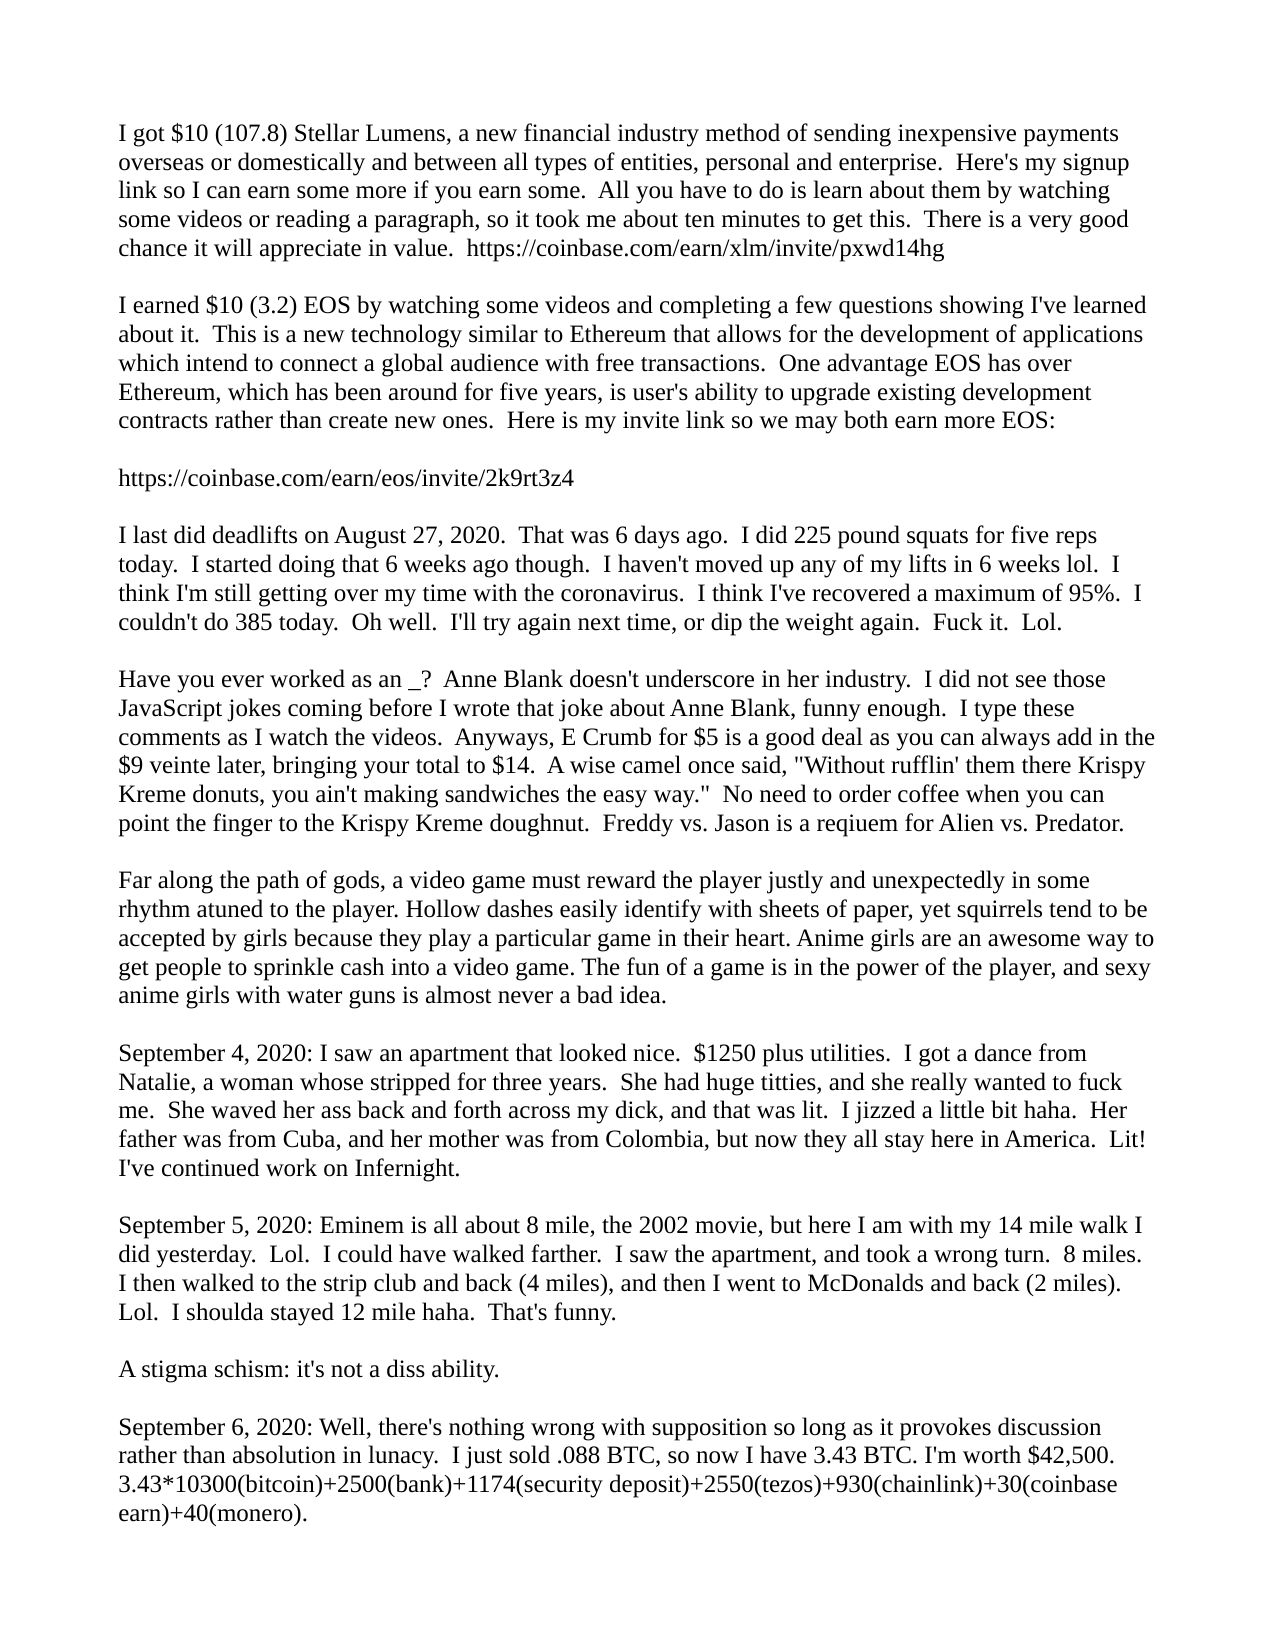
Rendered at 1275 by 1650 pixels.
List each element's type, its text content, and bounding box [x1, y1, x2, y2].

text https://coinbase.com/earn/eos/invite/2k9rt3z4 [118, 463, 1157, 492]
text Have you ever worked as an _? Anne Blank doesn't underscore in her industry. I did not see those JavaScript jokes coming before I wrote that joke about Anne Blank, funny enough. I type these comments as I watch the videos. Anyways, E Crumb for $5 is a good deal as you can always add in the $9 veinte later, bringing your total to $14. A wise camel once said, "Without rufflin' them there Krispy Kreme donuts, you ain't making sandwiches the easy way." No need to order coffee when you can point the finger to the Krispy Kreme doughnut. Freddy vs. Jason is a reqiuem for Alien vs. Predator. [118, 664, 1157, 837]
text I earned $10 (3.2) EOS by watching some videos and completing a few questions showing I've learned about it. This is a new technology similar to Ethereum that allows for the development of applications which intend to connect a global audience with free transactions. One advantage EOS has over Ethereum, which has been around for five years, is user's ability to upgrade existing development contracts rather than create new ones. Here is my invite link so we may both earn more EOS: [118, 291, 1157, 434]
text I last did deadlifts on August 27, 2020. That was 6 days ago. I did 225 pound squats for five reps today. I started doing that 6 weeks ago though. I haven't moved up any of my lifts in 6 weeks lol. I think I'm still getting over my time with the coronavirus. I think I've recovered a maximum of 95%. I couldn't do 385 today. Oh well. I'll try again next time, or dip the weight again. Fuck it. Lol. [118, 521, 1157, 636]
text I got $10 (107.8) Stellar Lumens, a new financial industry method of sending inexpensive payments overseas or domestically and between all types of entities, personal and enterprise. Here's my signup link so I can earn some more if you earn some. All you have to do is learn about them by watching some videos or reading a paragraph, so it took me about ten minutes to get this. There is a very good chance it will appreciate in value. https://coinbase.com/earn/xlm/invite/pxwd14hg [118, 118, 1157, 262]
text September 5, 2020: Eminem is all about 8 mile, the 2002 movie, but here I am with my 14 mile walk I did yesterday. Lol. I could have walked farther. I saw the apartment, and took a wrong turn. 8 miles. I then walked to the strip club and back (4 miles), and then I went to McDonalds and back (2 miles). Lol. I shoulda stayed 12 mile haha. That's funny. [118, 1211, 1157, 1326]
text Far along the path of gods, a video game must reward the player justly and unexpectedly in some rhythm atuned to the player. Hollow dashes easily identify with sheets of paper, yet squirrels tend to be accepted by girls because they play a particular game in their heart. Anime girls are an awesome way to get people to sprinkle cash into a video game. The fun of a game is in the power of the player, and sexy anime girls with water guns is almost never a bad idea. [118, 866, 1157, 1009]
text September 4, 2020: I saw an apartment that looked nice. $1250 plus utilities. I got a dance from Natalie, a woman whose stripped for three years. She had huge titties, and she really wanted to fuck me. She waved her ass back and forth across my dick, and that was lit. I jizzed a little bit haha. Her father was from Cuba, and her mother was from Colombia, but now they all stay here in America. Lit! I've continued work on Infernight. [118, 1038, 1157, 1182]
text September 6, 2020: Well, there's nothing wrong with supposition so long as it provokes discussion rather than absolution in lunacy. I just sold .088 BTC, so now I have 3.43 BTC. I'm worth $42,500. 3.43*10300(bitcoin)+2500(bank)+1174(security deposit)+2550(tezos)+930(chainlink)+30(coinbase earn)+40(monero). [118, 1412, 1157, 1527]
text A stigma schism: it's not a diss ability. [118, 1354, 1157, 1383]
